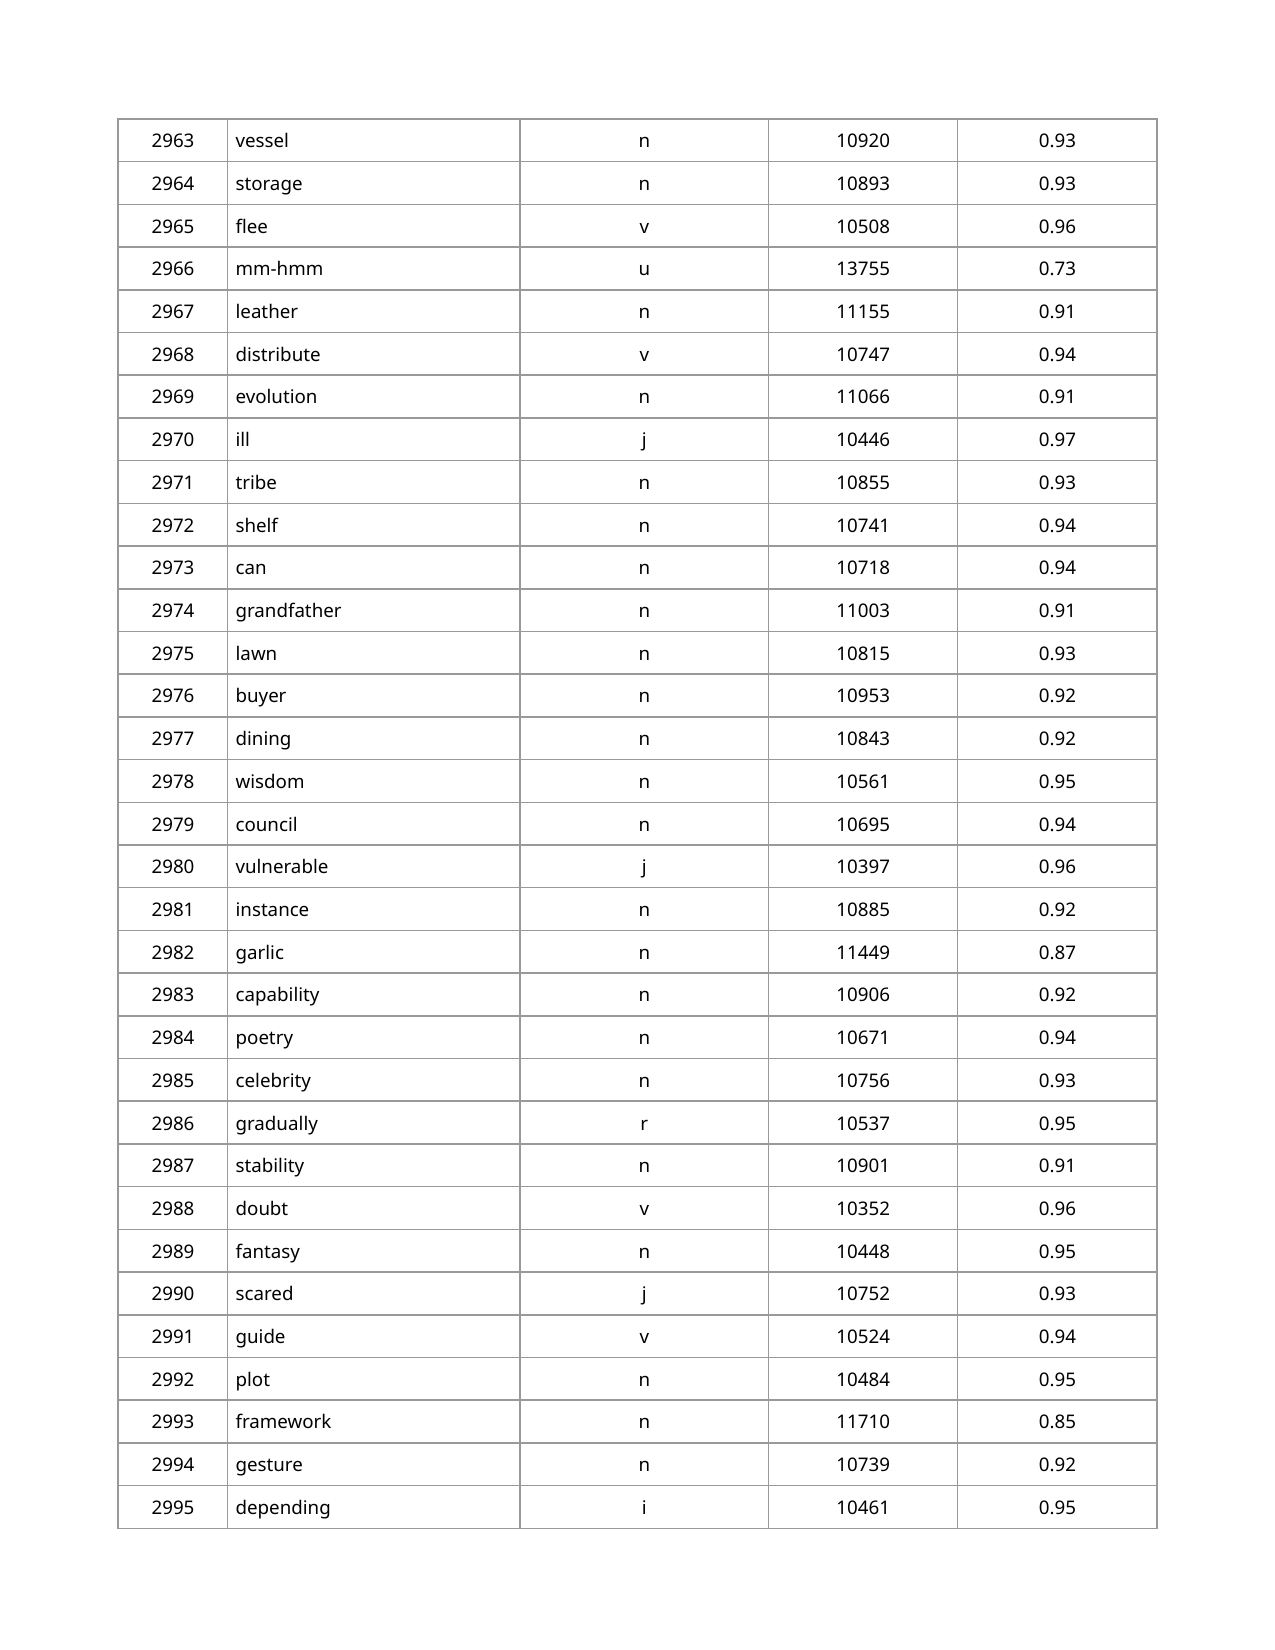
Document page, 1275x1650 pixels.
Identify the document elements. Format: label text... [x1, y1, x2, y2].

table_cell 2966 [119, 248, 227, 289]
table_cell n [521, 931, 768, 972]
table_cell flee [228, 205, 519, 246]
table_cell 0.94 [958, 1316, 1156, 1357]
table_cell 2967 [119, 291, 227, 332]
table_cell fantasy [228, 1230, 519, 1271]
table_cell 2976 [119, 675, 227, 716]
table_cell r [521, 1102, 768, 1143]
table_cell 2992 [119, 1358, 227, 1399]
table_cell 0.95 [958, 1358, 1156, 1399]
table_cell 10695 [769, 803, 957, 844]
table_cell 11066 [769, 376, 957, 417]
table_cell 10901 [769, 1145, 957, 1186]
table_cell n [521, 760, 768, 801]
table_cell n [521, 547, 768, 588]
table_cell 0.96 [958, 846, 1156, 887]
table_cell lawn [228, 632, 519, 673]
table_cell buyer [228, 675, 519, 716]
table_cell 0.94 [958, 547, 1156, 588]
table_cell 0.92 [958, 1444, 1156, 1485]
table_cell n [521, 718, 768, 759]
table_cell storage [228, 162, 519, 203]
table_cell 10906 [769, 974, 957, 1015]
table_cell 10885 [769, 888, 957, 929]
table_cell n [521, 1444, 768, 1485]
table_cell j [521, 419, 768, 460]
table_cell 2989 [119, 1230, 227, 1271]
table_cell 0.93 [958, 461, 1156, 502]
table_cell 2963 [119, 120, 227, 161]
table_cell 10855 [769, 461, 957, 502]
table_cell n [521, 291, 768, 332]
table_cell council [228, 803, 519, 844]
table_cell v [521, 1316, 768, 1357]
table_cell n [521, 803, 768, 844]
table_cell 2988 [119, 1187, 227, 1228]
table_cell distribute [228, 333, 519, 374]
table_cell depending [228, 1486, 519, 1527]
table_cell n [521, 1059, 768, 1100]
table_cell scared [228, 1273, 519, 1314]
table_cell 0.92 [958, 888, 1156, 929]
table_cell 11155 [769, 291, 957, 332]
table_cell dining [228, 718, 519, 759]
table_cell 2970 [119, 419, 227, 460]
table_cell 11003 [769, 590, 957, 631]
table_cell ill [228, 419, 519, 460]
table_cell 2994 [119, 1444, 227, 1485]
table_cell 2985 [119, 1059, 227, 1100]
table_cell 10537 [769, 1102, 957, 1143]
table_cell 0.93 [958, 1273, 1156, 1314]
table_cell evolution [228, 376, 519, 417]
table_cell 10739 [769, 1444, 957, 1485]
table_cell vessel [228, 120, 519, 161]
table_cell n [521, 1401, 768, 1442]
table_cell 0.85 [958, 1401, 1156, 1442]
table_cell shelf [228, 504, 519, 545]
table_cell 0.94 [958, 333, 1156, 374]
table_cell guide [228, 1316, 519, 1357]
table_cell n [521, 590, 768, 631]
table_cell 2990 [119, 1273, 227, 1314]
table_cell vulnerable [228, 846, 519, 887]
table_cell gradually [228, 1102, 519, 1143]
table_cell instance [228, 888, 519, 929]
table_cell 0.95 [958, 760, 1156, 801]
table_cell 10843 [769, 718, 957, 759]
table_cell 0.87 [958, 931, 1156, 972]
table_cell 10953 [769, 675, 957, 716]
table_cell celebrity [228, 1059, 519, 1100]
table_cell i [521, 1486, 768, 1527]
table_cell 0.95 [958, 1230, 1156, 1271]
table_cell 2973 [119, 547, 227, 588]
table_cell n [521, 120, 768, 161]
table_cell 10524 [769, 1316, 957, 1357]
table_cell 2980 [119, 846, 227, 887]
table_cell 0.91 [958, 590, 1156, 631]
table_cell v [521, 1187, 768, 1228]
table_cell 2987 [119, 1145, 227, 1186]
table_cell 11710 [769, 1401, 957, 1442]
table_cell 0.93 [958, 632, 1156, 673]
table_cell 10448 [769, 1230, 957, 1271]
table_cell 0.94 [958, 1017, 1156, 1058]
table_cell n [521, 1145, 768, 1186]
table_cell 10352 [769, 1187, 957, 1228]
table_cell 0.91 [958, 1145, 1156, 1186]
table_cell 0.95 [958, 1486, 1156, 1527]
table_cell gesture [228, 1444, 519, 1485]
table_cell mm-hmm [228, 248, 519, 289]
table_cell n [521, 162, 768, 203]
table_cell 0.73 [958, 248, 1156, 289]
table_cell tribe [228, 461, 519, 502]
table_cell 10815 [769, 632, 957, 673]
table_cell 10561 [769, 760, 957, 801]
table_cell 2968 [119, 333, 227, 374]
table_cell 10741 [769, 504, 957, 545]
table_cell v [521, 333, 768, 374]
table_cell 2971 [119, 461, 227, 502]
table_cell 2978 [119, 760, 227, 801]
table_cell 2965 [119, 205, 227, 246]
table_cell 0.96 [958, 1187, 1156, 1228]
table_cell 0.93 [958, 1059, 1156, 1100]
table_cell can [228, 547, 519, 588]
table_cell 0.93 [958, 120, 1156, 161]
table_cell n [521, 461, 768, 502]
table_cell n [521, 632, 768, 673]
table_cell 10446 [769, 419, 957, 460]
table_cell 0.95 [958, 1102, 1156, 1143]
table_cell 0.97 [958, 419, 1156, 460]
table_cell 0.92 [958, 718, 1156, 759]
table_cell 10671 [769, 1017, 957, 1058]
table_cell 0.93 [958, 162, 1156, 203]
table_cell 0.96 [958, 205, 1156, 246]
table_cell 2986 [119, 1102, 227, 1143]
table_cell 2975 [119, 632, 227, 673]
table_cell 0.94 [958, 803, 1156, 844]
table_cell 10718 [769, 547, 957, 588]
table_cell 10461 [769, 1486, 957, 1527]
table_cell j [521, 1273, 768, 1314]
table_cell 2974 [119, 590, 227, 631]
table_cell n [521, 1230, 768, 1271]
table_cell 2977 [119, 718, 227, 759]
table_cell grandfather [228, 590, 519, 631]
table_cell 2964 [119, 162, 227, 203]
table_cell n [521, 1358, 768, 1399]
table_cell wisdom [228, 760, 519, 801]
table_cell plot [228, 1358, 519, 1399]
table_cell garlic [228, 931, 519, 972]
table_cell framework [228, 1401, 519, 1442]
table_cell leather [228, 291, 519, 332]
table_cell n [521, 974, 768, 1015]
table_cell 10920 [769, 120, 957, 161]
table_cell 2983 [119, 974, 227, 1015]
table_cell u [521, 248, 768, 289]
table_cell 10893 [769, 162, 957, 203]
table_cell 2979 [119, 803, 227, 844]
table_cell 10747 [769, 333, 957, 374]
table_cell 2993 [119, 1401, 227, 1442]
table_cell 0.92 [958, 675, 1156, 716]
table_cell v [521, 205, 768, 246]
table_cell 2972 [119, 504, 227, 545]
table_cell 10508 [769, 205, 957, 246]
table_cell 2984 [119, 1017, 227, 1058]
table_cell 2991 [119, 1316, 227, 1357]
table_cell capability [228, 974, 519, 1015]
table_cell 10484 [769, 1358, 957, 1399]
table_cell stability [228, 1145, 519, 1186]
table_cell poetry [228, 1017, 519, 1058]
table_cell n [521, 675, 768, 716]
table_cell 10397 [769, 846, 957, 887]
table_cell 2981 [119, 888, 227, 929]
table_cell 11449 [769, 931, 957, 972]
table_cell 2995 [119, 1486, 227, 1527]
table_cell doubt [228, 1187, 519, 1228]
table_cell n [521, 504, 768, 545]
table_cell 2969 [119, 376, 227, 417]
table_cell n [521, 376, 768, 417]
table_cell j [521, 846, 768, 887]
table_cell 10756 [769, 1059, 957, 1100]
table_cell 0.91 [958, 376, 1156, 417]
table_cell 2982 [119, 931, 227, 972]
table_cell 0.91 [958, 291, 1156, 332]
table_cell 10752 [769, 1273, 957, 1314]
table_cell 13755 [769, 248, 957, 289]
table_cell n [521, 1017, 768, 1058]
table_cell n [521, 888, 768, 929]
table_cell 0.92 [958, 974, 1156, 1015]
table_cell 0.94 [958, 504, 1156, 545]
